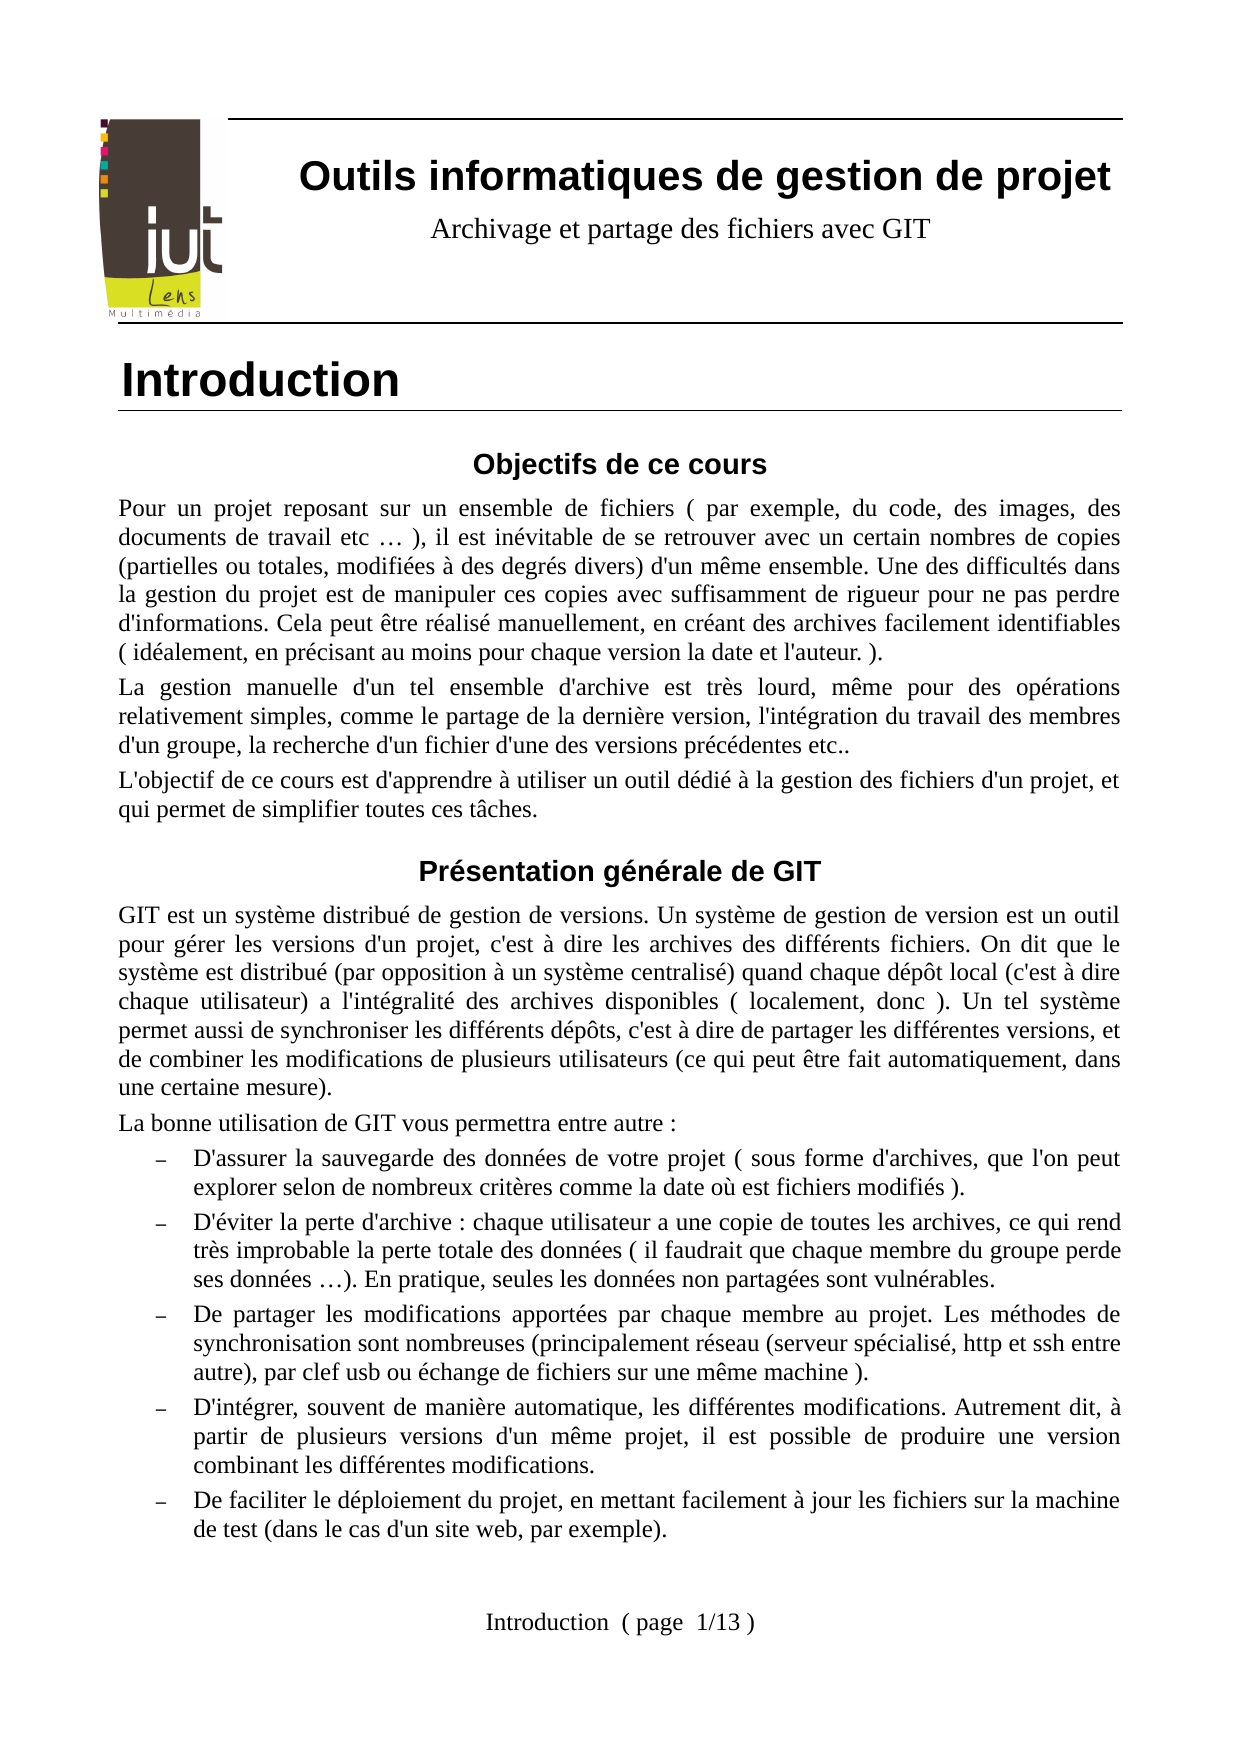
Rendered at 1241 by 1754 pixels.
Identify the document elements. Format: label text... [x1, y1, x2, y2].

list De faciliter le déploiement du projet, en mettant facilement à jour les fichiers sur la machine de test (dans le cas d'un site web, par exemple). [156, 1485, 1122, 1542]
list D'éviter la perte d'archive : chaque utilisateur a une copie de toutes les archives, ce qui rend très improbable la perte totale des données ( il faudrait que chaque membre du groupe perde ses données …). En pratique, seules les données non partagées sont vulnérables. [156, 1207, 1122, 1293]
text GIT est un système distribué de gestion de versions. Un système de gestion de version est un outil pour gérer les versions d'un projet, c'est à dire les archives des différents fichiers. On dit que le système est distribué (par opposition à un système centralisé) quand chaque dépôt local (c'est à dire chaque utilisateur) a l'intégralité des archives disponibles ( localement, donc ). Un tel système permet aussi de synchroniser les différents dépôts, c'est à dire de partager les différentes versions, et de combiner les modifications de plusieurs utilisateurs (ce qui peut être fait automatiquement, dans une certaine mesure). [118, 900, 1122, 1101]
text Pour un projet reposant sur un ensemble de fichiers ( par exemple, du code, des images, des documents de travail etc … ), il est inévitable de se retrouver avec un certain nombres de copies (partielles ou totales, modifiées à des degrés divers) d'un même ensemble. Une des difficultés dans la gestion du projet est de manipuler ces copies avec suffisamment de rigueur pour ne pas perdre d'informations. Cela peut être réalisé manuellement, en créant des archives facilement identifiables ( idéalement, en précisant au moins pour chaque version la date et l'auteur. ). [118, 493, 1122, 666]
text L'objectif de ce cours est d'apprendre à utiliser un outil dédié à la gestion des fichiers d'un projet, et qui permet de simplifier toutes ces tâches. [118, 765, 1122, 822]
text La gestion manuelle d'un tel ensemble d'archive est très lourd, même pour des opérations relativement simples, comme le partage de la dernière version, l'intégration du travail des membres d'un groupe, la recherche d'un fichier d'une des versions précédentes etc.. [118, 672, 1122, 758]
picture [95, 116, 226, 320]
table_header Outils informatiques de gestion de projet Archivage et partage des fichiers avec GIT [288, 120, 1122, 322]
table_header [228, 120, 288, 322]
list De partager les modifications apportées par chaque membre au projet. Les méthodes de synchronisation sont nombreuses (principalement réseau (serveur spécialisé, http et ssh entre autre), par clef usb ou échange de fichiers sur une même machine ). [156, 1299, 1122, 1386]
list D'assurer la sauvegarde des données de votre projet ( sous forme d'archives, que l'on peut explorer selon de nombreux critères comme la date où est fichiers modifiés ). [156, 1143, 1122, 1200]
list D'intégrer, souvent de manière automatique, les différentes modifications. Autrement dit, à partir de plusieurs versions d'un même projet, il est possible de produire une version combinant les différentes modifications. [156, 1392, 1122, 1478]
subtitle Objectifs de ce cours [118, 447, 1122, 481]
subtitle Présentation générale de GIT [118, 854, 1122, 887]
subtitle Introduction [118, 349, 1122, 410]
text La bonne utilisation de GIT vous permettra entre autre : [118, 1108, 1122, 1136]
